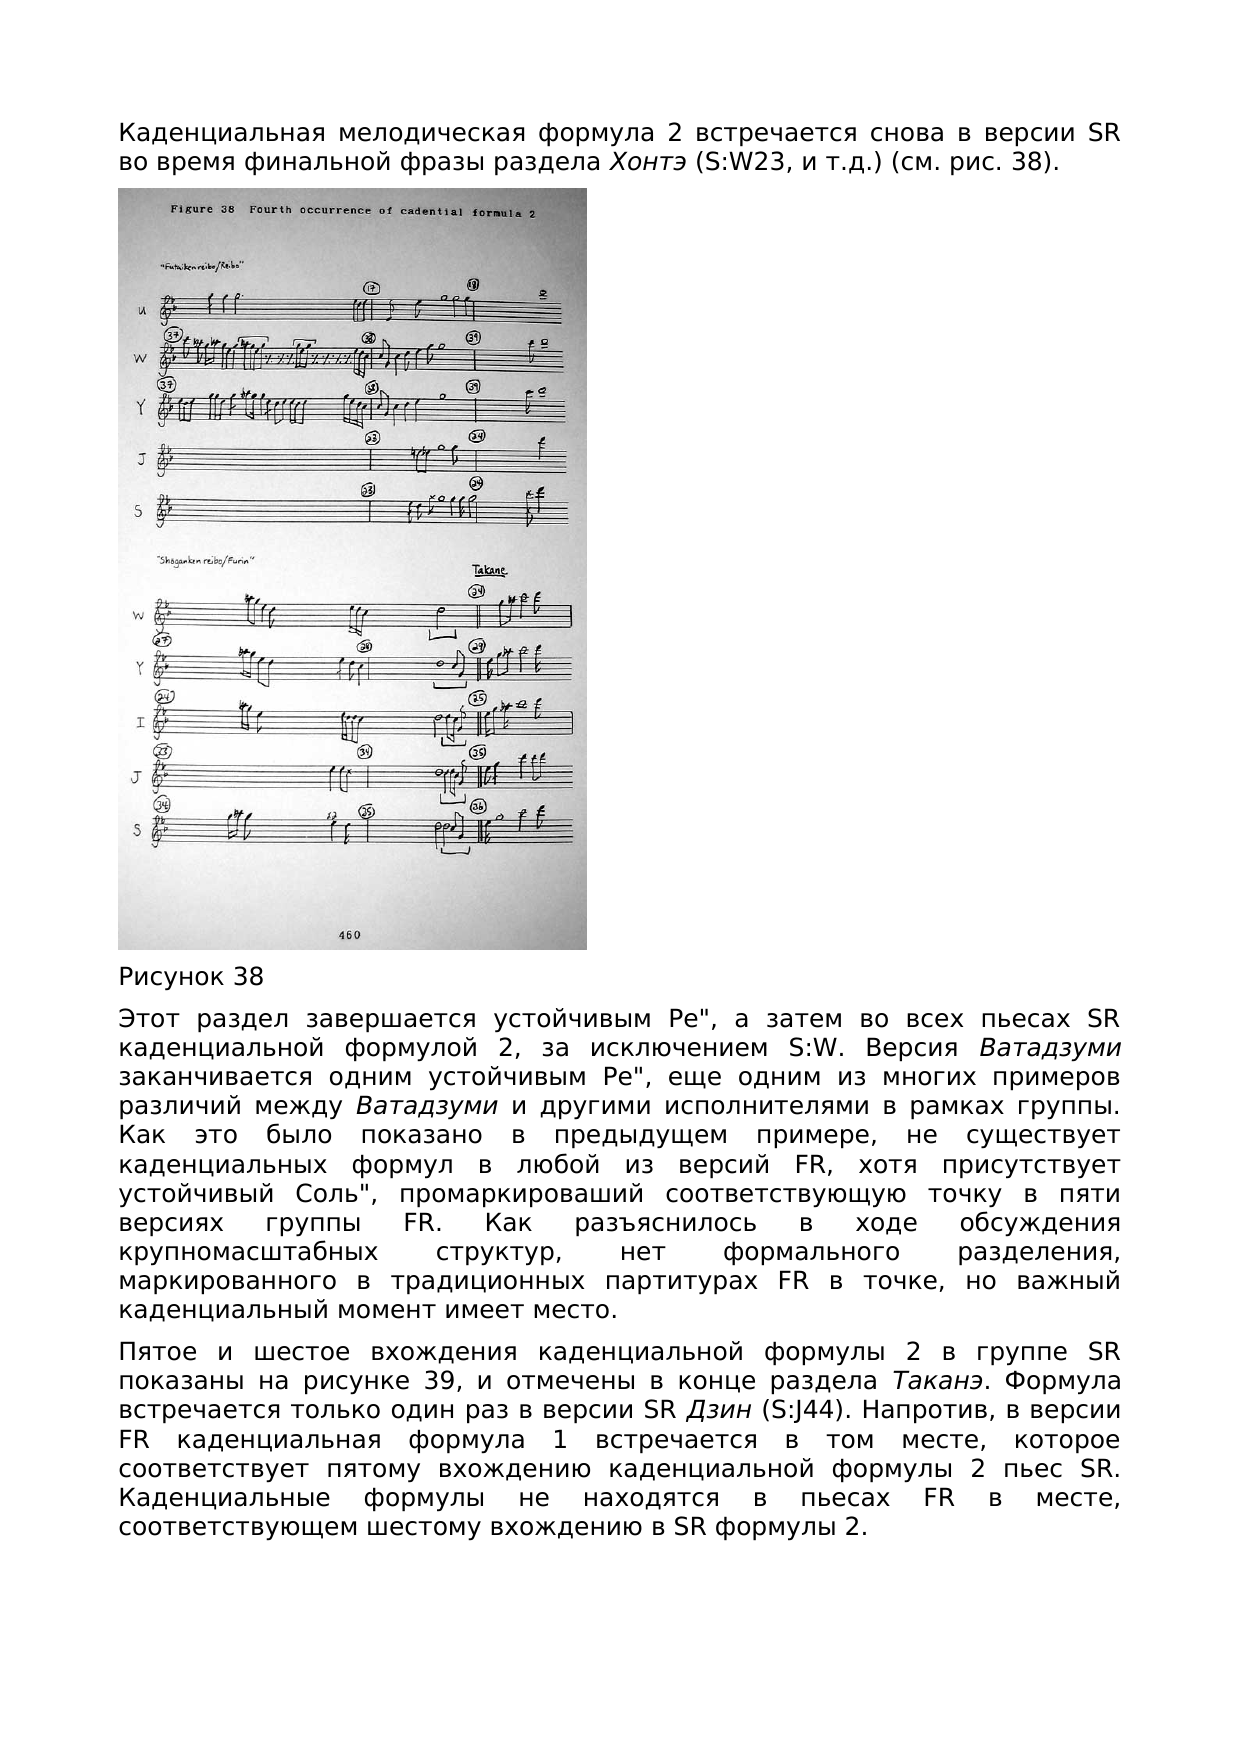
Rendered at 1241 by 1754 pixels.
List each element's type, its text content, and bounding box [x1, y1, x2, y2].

text Рисунок 38 [118, 962, 1122, 992]
text Этот раздел завершается устойчивым Ре", а затем во всех пьесах SR каденциальной формулой 2, за исключением S:W. Версия Ватадзуми заканчивается одним устойчивым Ре", еще одним из многих примеров различий между Ватадзуми и другими исполнителями в рамках группы. Как это было показано в предыдущем примере, не существует каденциальных формул в любой из версий FR, хотя присутствует устойчивый Соль", промаркироваший соответствующую точку в пяти версиях группы FR. Как разъяснилось в ходе обсуждения крупномасштабных структур, нет формального разделения, маркированного в традиционных партитурах FR в точке, но важный каденциальный момент имеет место. [118, 1004, 1122, 1325]
picture [118, 188, 587, 950]
text Каденциальная мелодическая формула 2 встречается снова в версии SR во время финальной фразы раздела Хонтэ (S:W23, и т.д.) (см. рис. 38). [118, 118, 1122, 176]
text Пятое и шестое вхождения каденциальной формулы 2 в группе SR показаны на рисунке 39, и отмечены в конце раздела Таканэ. Формула встречается только один раз в версии SR Дзин (S:J44). Напротив, в версии FR каденциальная формула 1 встречается в том месте, которое соответствует пятому вхождению каденциальной формулы 2 пьес SR. Каденциальные формулы не находятся в пьесах FR в месте, соответствующем шестому вхождению в SR формулы 2. [118, 1337, 1122, 1542]
